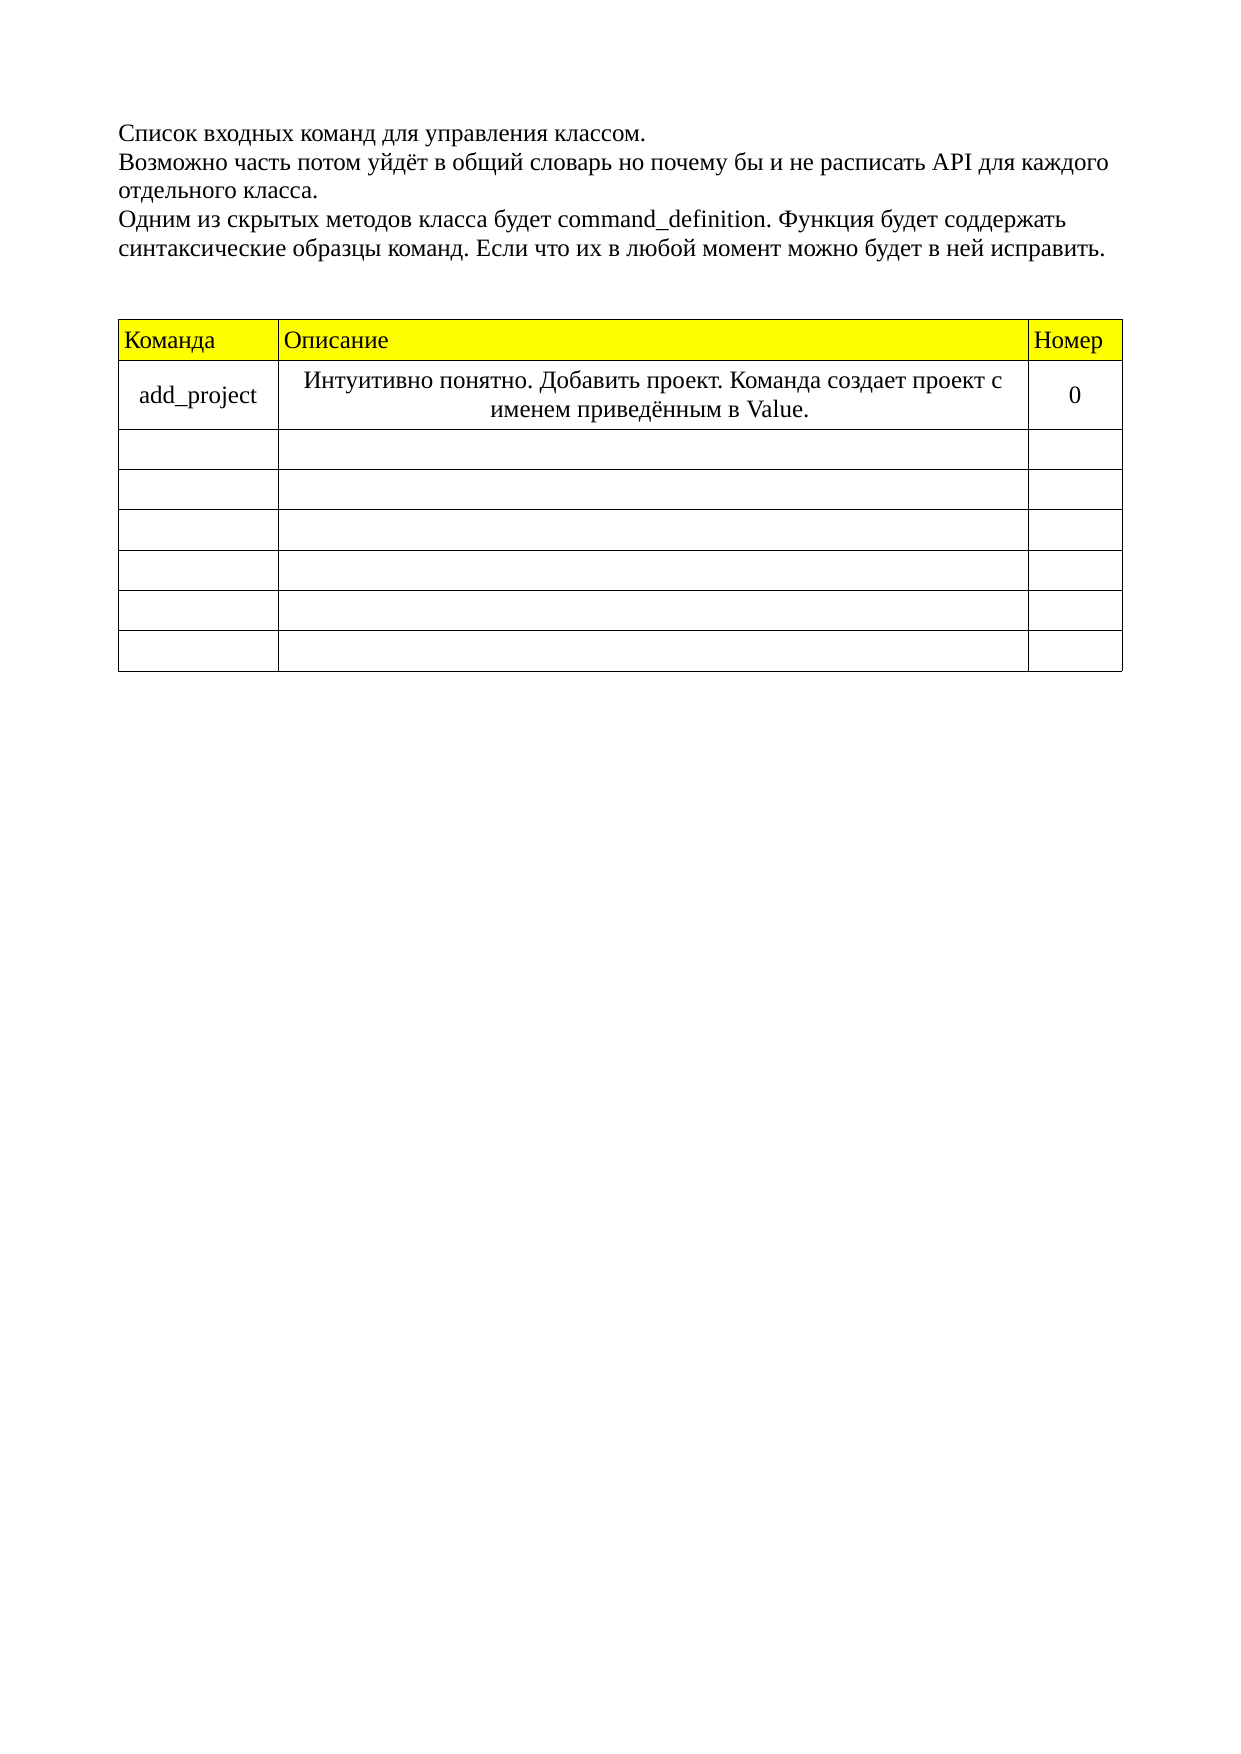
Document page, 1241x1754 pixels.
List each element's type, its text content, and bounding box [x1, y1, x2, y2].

table_cell [279, 551, 1028, 590]
table_cell [1029, 510, 1122, 550]
table_cell [1029, 430, 1122, 469]
table_cell [1029, 470, 1122, 509]
table_cell [119, 470, 278, 509]
table_cell 0 [1029, 361, 1122, 429]
text Одним из скрытых методов класса будет command_definition. Функция будет соддержать синтаксические образцы команд. Если что их в любой момент можно будет в ней исправить. [118, 204, 1122, 319]
table_header Номер [1029, 320, 1122, 360]
table_cell [279, 591, 1028, 630]
table_cell [119, 551, 278, 590]
table_cell [279, 510, 1028, 550]
table_cell [279, 631, 1028, 671]
table_cell [119, 430, 278, 469]
table_header Команда [119, 320, 278, 360]
table_cell [1029, 591, 1122, 630]
table_header Описание [279, 320, 1028, 360]
table_cell [119, 631, 278, 671]
table_cell add_project [119, 361, 278, 429]
table_cell [1029, 551, 1122, 590]
table_cell [119, 591, 278, 630]
text Возможно часть потом уйдёт в общий словарь но почему бы и не расписать API для каждого отдельного класса. [118, 147, 1122, 204]
table_cell [1029, 631, 1122, 671]
table_cell [119, 510, 278, 550]
table_cell Интуитивно понятно. Добавить проект. Команда создает проект с именем приведённым в Value. [279, 361, 1028, 429]
table_cell [279, 430, 1028, 469]
text Список входных команд для управления классом. [118, 118, 1122, 147]
table_cell [279, 470, 1028, 509]
